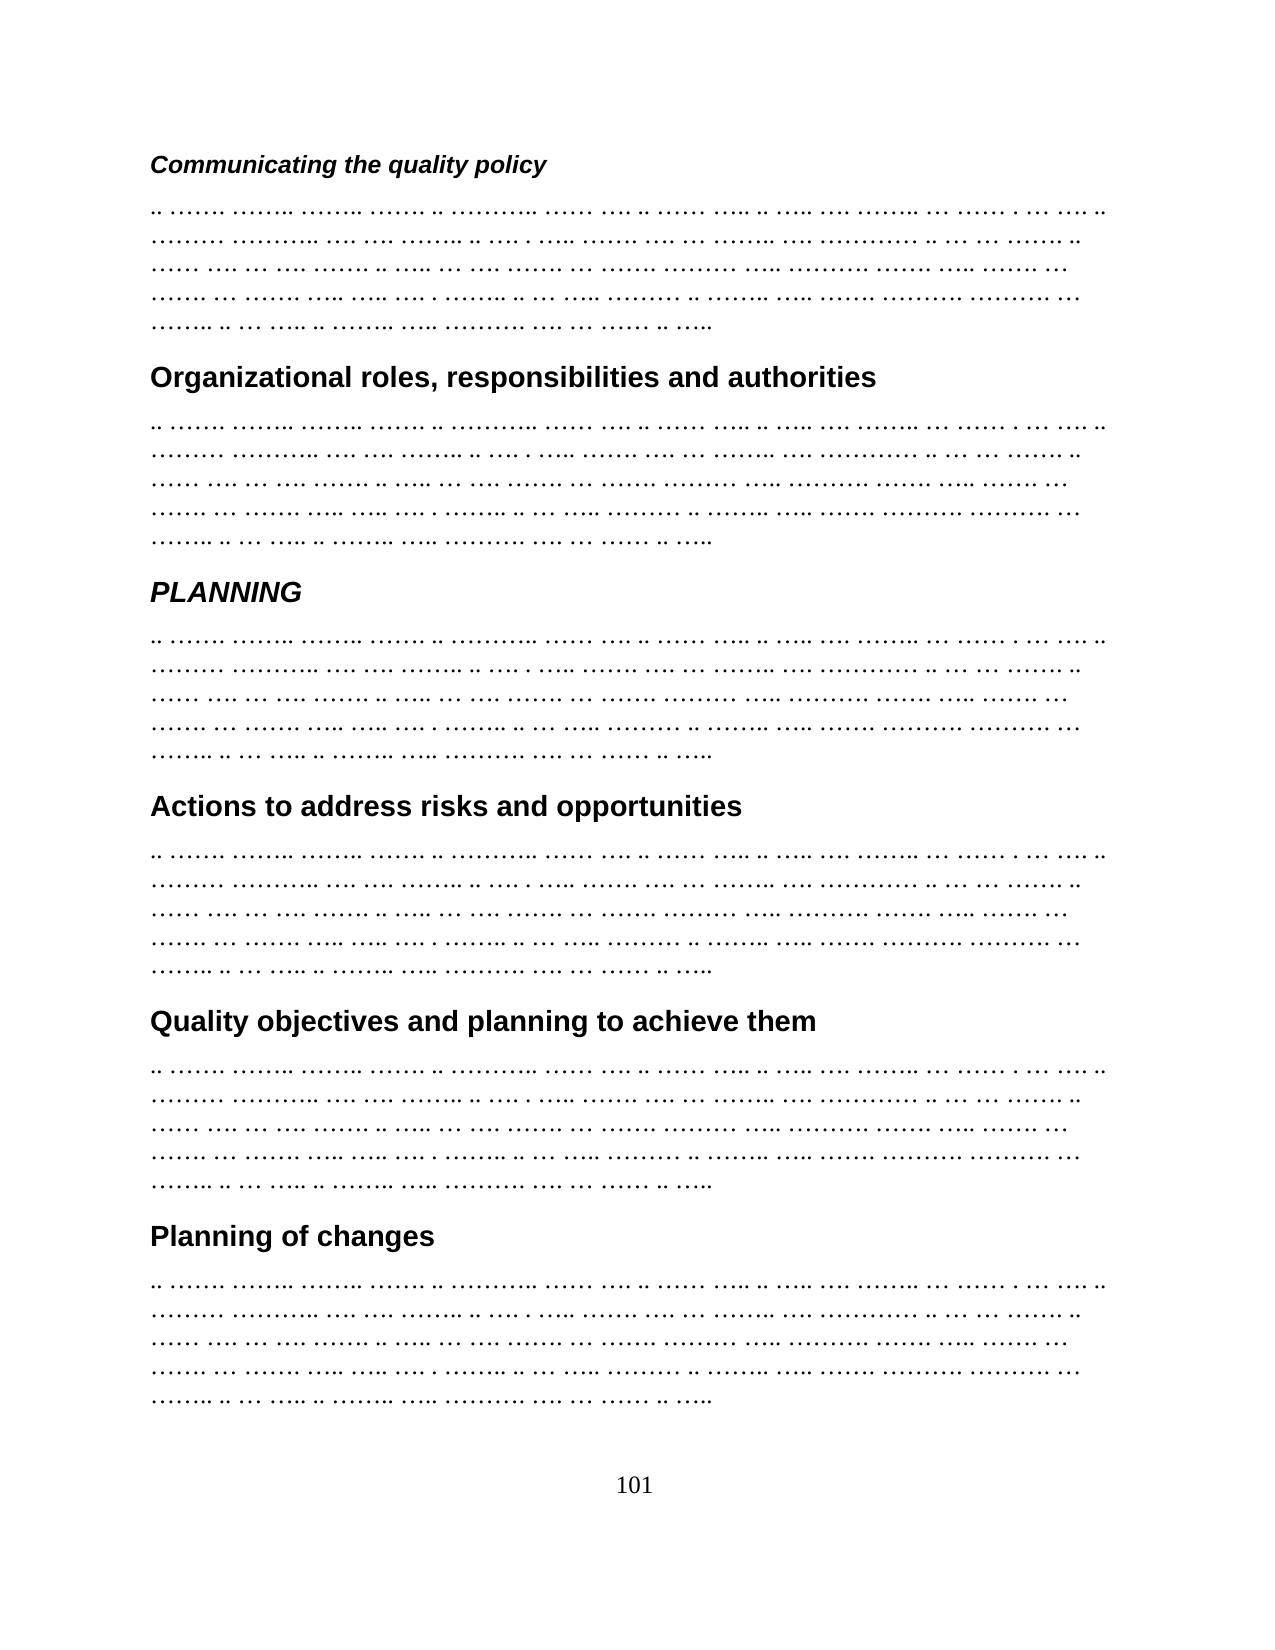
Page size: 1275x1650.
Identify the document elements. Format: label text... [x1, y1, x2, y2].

subtitle PLANNING [150, 574, 1125, 608]
text .. ……. …….. …….. ……. .. ……….. …… …. .. …… ….. .. ….. …. …….. … …… . … …. .. ……… ……….. …. …. …….. .. …. . ….. ……. …. … …….. …. ………… .. … … ……. .. …… …. … …. ……. .. ….. … …. ……. … ……. ……… ….. ………. ……. ….. ……. … ……. … ……. ….. ….. …. . …….. .. … ….. ……… .. …….. ….. ……. ………. ………. … …….. .. … ….. .. …….. ….. ………. …. … …… .. ….. [150, 621, 1125, 764]
text .. ……. …….. …….. ……. .. ……….. …… …. .. …… ….. .. ….. …. …….. … …… . … …. .. ……… ……….. …. …. …….. .. …. . ….. ……. …. … …….. …. ………… .. … … ……. .. …… …. … …. ……. .. ….. … …. ……. … ……. ……… ….. ………. ……. ….. ……. … ……. … ……. ….. ….. …. . …….. .. … ….. ……… .. …….. ….. ……. ………. ………. … …….. .. … ….. .. …….. ….. ………. …. … …… .. ….. [150, 1050, 1125, 1194]
text .. ……. …….. …….. ……. .. ……….. …… …. .. …… ….. .. ….. …. …….. … …… . … …. .. ……… ……….. …. …. …….. .. …. . ….. ……. …. … …….. …. ………… .. … … ……. .. …… …. … …. ……. .. ….. … …. ……. … ……. ……… ….. ………. ……. ….. ……. … ……. … ……. ….. ….. …. . …….. .. … ….. ……… .. …….. ….. ……. ………. ………. … …….. .. … ….. .. …….. ….. ………. …. … …… .. ….. [150, 1265, 1125, 1409]
subtitle Organizational roles, responsibilities and authorities [150, 360, 1125, 393]
text .. ……. …….. …….. ……. .. ……….. …… …. .. …… ….. .. ….. …. …….. … …… . … …. .. ……… ……….. …. …. …….. .. …. . ….. ……. …. … …….. …. ………… .. … … ……. .. …… …. … …. ……. .. ….. … …. ……. … ……. ……… ….. ………. ……. ….. ……. … ……. … ……. ….. ….. …. . …….. .. … ….. ……… .. …….. ….. ……. ………. ………. … …….. .. … ….. .. …….. ….. ………. …. … …… .. ….. [150, 835, 1125, 979]
subtitle Communicating the quality policy [150, 150, 1125, 178]
subtitle Quality objectives and planning to achieve them [150, 1004, 1125, 1038]
text .. ……. …….. …….. ……. .. ……….. …… …. .. …… ….. .. ….. …. …….. … …… . … …. .. ……… ……….. …. …. …….. .. …. . ….. ……. …. … …….. …. ………… .. … … ……. .. …… …. … …. ……. .. ….. … …. ……. … ……. ……… ….. ………. ……. ….. ……. … ……. … ……. ….. ….. …. . …….. .. … ….. ……… .. …….. ….. ……. ………. ………. … …….. .. … ….. .. …….. ….. ………. …. … …… .. ….. [150, 406, 1125, 549]
text .. ……. …….. …….. ……. .. ……….. …… …. .. …… ….. .. ….. …. …….. … …… . … …. .. ……… ……….. …. …. …….. .. …. . ….. ……. …. … …….. …. ………… .. … … ……. .. …… …. … …. ……. .. ….. … …. ……. … ……. ……… ….. ………. ……. ….. ……. … ……. … ……. ….. ….. …. . …….. .. … ….. ……… .. …….. ….. ……. ………. ………. … …….. .. … ….. .. …….. ….. ………. …. … …… .. ….. [150, 191, 1125, 335]
subtitle Planning of changes [150, 1219, 1125, 1252]
subtitle Actions to address risks and opportunities [150, 789, 1125, 823]
